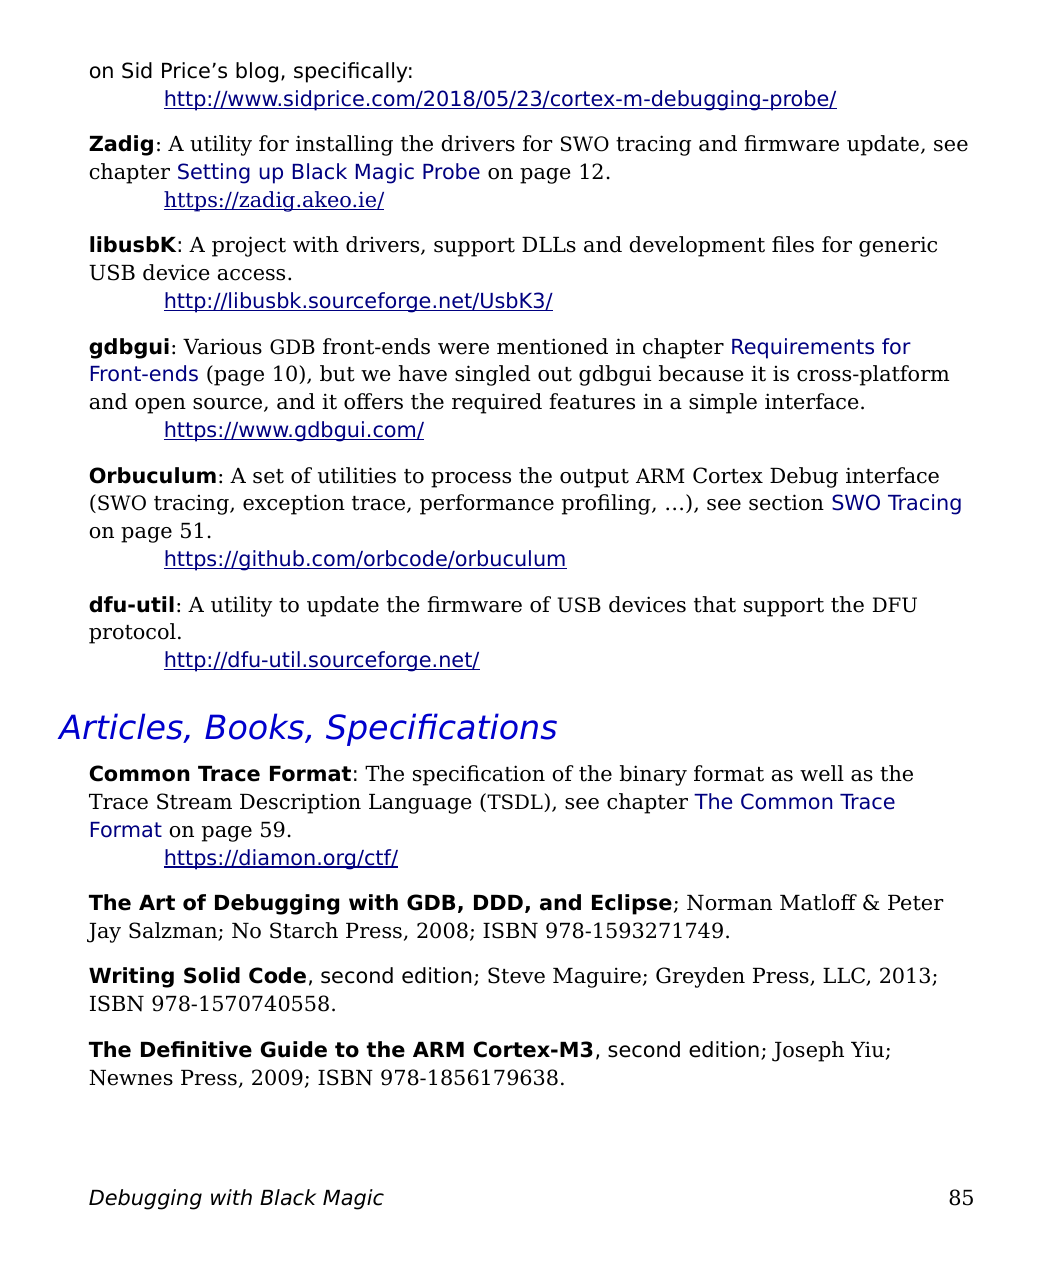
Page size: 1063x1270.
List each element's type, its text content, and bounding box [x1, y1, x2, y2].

text The Definitive Guide to the ARM Cortex-M3, second edition; Joseph Yiu; Newnes Press, 2009; ISBN 978-1856179638. [88, 1038, 974, 1090]
text on Sid Price’s blog, specifically: http://www.sidprice.com/2018/05/23/cortex-m-debugging-probe/ [88, 59, 974, 111]
text dfu-util: A utility to update the firmware of USB devices that support the DFU protocol. http://dfu-util.sourceforge.net/ [88, 593, 974, 672]
text Zadig: A utility for installing the drivers for SWO tracing and firmware update, see chapter Setting up Black Magic Probe on page 12. https://zadig.akeo.ie/ [88, 132, 974, 212]
text Writing Solid Code, second edition; Steve Maguire; Greyden Press, LLC, 2013; ISBN 978-1570740558. [88, 964, 974, 1017]
text The Art of Debugging with GDB, DDD, and Eclipse; Norman Matloff & Peter Jay Salzman; No Starch Press, 2008; ISBN 978-1593271749. [88, 891, 974, 943]
text gdbgui: Various GDB front-ends were mentioned in chapter Requirements for Front-ends (page 10), but we have singled out gdbgui because it is cross-platform and open source, and it offers the required features in a simple interface. https://www.gdbgui.com/ [88, 335, 974, 442]
subtitle Articles, Books, Specifications [59, 708, 974, 747]
text Common Trace Format: The specification of the binary format as well as the Trace Stream Description Language (TSDL), see chapter The Common Trace Format on page 59. https://diamon.org/ctf/ [88, 762, 974, 870]
text libusbK: A project with drivers, support DLLs and development files for generic USB device access. http://libusbk.sourceforge.net/UsbK3/ [88, 233, 974, 313]
text Orbuculum: A set of utilities to process the output ARM Cortex Debug interface (SWO tracing, exception trace, performance profiling, …), see section SWO Tracing on page 51. https://github.com/orbcode/orbuculum [88, 464, 974, 571]
